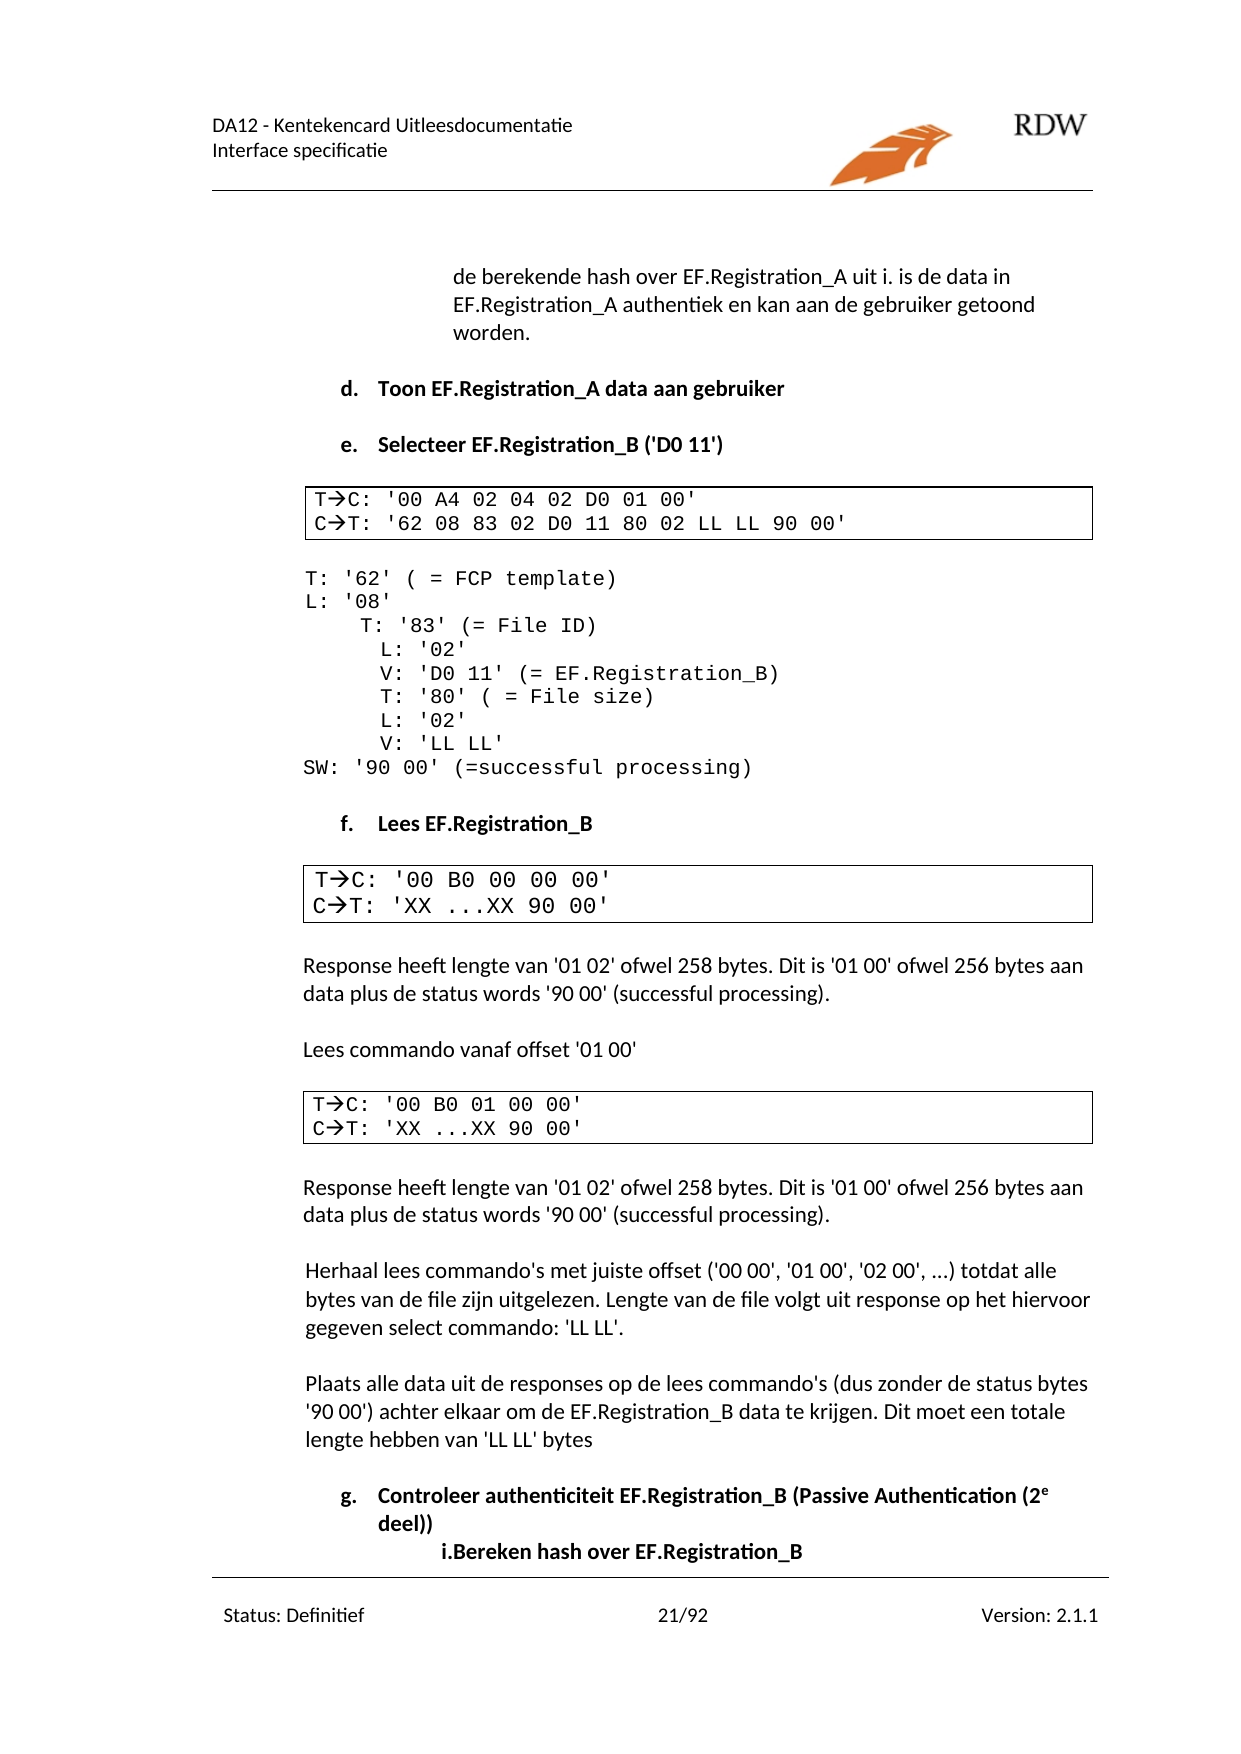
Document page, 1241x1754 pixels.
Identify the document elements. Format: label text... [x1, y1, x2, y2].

text L: '02' [305, 639, 1093, 662]
text L: '02' [305, 710, 1093, 733]
text T: '80' ( = File size) [305, 686, 1093, 710]
list Selecteer EF.Registration_B ('D0 11') [340, 430, 1093, 458]
text T: '83' (= File ID) [305, 615, 1093, 639]
text Lees commando vanaf offset '01 00' [252, 1035, 1093, 1063]
text Response heeft lengte van '01 02' ofwel 258 bytes. Dit is '01 00' ofwel 256 bytes aan data plus de status words '90 00' (successful processing). [303, 1173, 1093, 1229]
list de berekende hash over EF.Registration_A uit i. is de data in EF.Registration_A authentiek en kan aan de gebruiker getoond worden. [434, 262, 1093, 346]
text V: 'LL LL' [305, 733, 1093, 757]
text TC: '00 B0 00 00 00' [304, 866, 1092, 891]
list Bereken hash over EF.Registration_B [434, 1537, 1093, 1565]
text CT: 'XX ...XX 90 00' [304, 1115, 1092, 1143]
text SW: '90 00' (=successful processing) [228, 757, 1093, 781]
text Herhaal lees commando's met juiste offset ('00 00', '01 00', '02 00', ...) totdat alle bytes van de file zijn uitgelezen. Lengte van de file volgt uit response op het hiervoor gegeven select commando: 'LL LL'. [305, 1257, 1093, 1341]
list Lees EF.Registration_B [340, 809, 1093, 837]
list Toon EF.Registration_A data aan gebruiker [340, 374, 1093, 402]
text Plaats alle data uit de responses op de lees commando's (dus zonder de status bytes '90 00') achter elkaar om de EF.Registration_B data te krijgen. Dit moet een totale lengte hebben van 'LL LL' bytes [305, 1369, 1093, 1453]
text T: '62' ( = FCP template) L: '08' [305, 568, 1093, 615]
text Response heeft lengte van '01 02' ofwel 258 bytes. Dit is '01 00' ofwel 256 bytes aan data plus de status words '90 00' (successful processing). [303, 951, 1093, 1007]
text CT: 'XX ...XX 90 00' [304, 891, 1092, 922]
text V: 'D0 11' (= EF.Registration_B) [305, 662, 1093, 686]
text TC: '00 B0 01 00 00' [304, 1092, 1092, 1115]
text TC: '00 A4 02 04 02 D0 01 00' CT: '62 08 83 02 D0 11 80 02 LL LL 90 00' [306, 488, 1092, 539]
list Controleer authenticiteit EF.Registration_B (Passive Authentication (2e deel)) [340, 1481, 1093, 1537]
